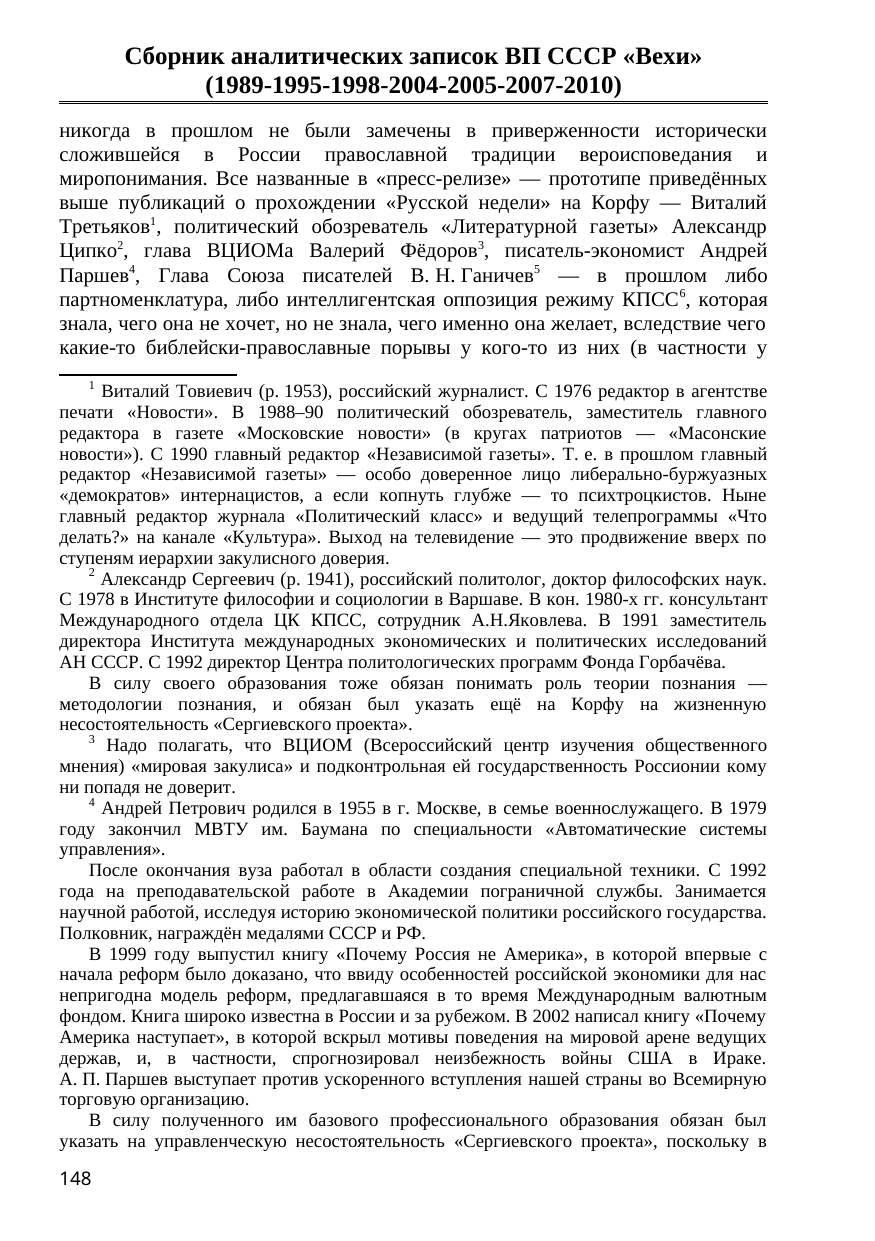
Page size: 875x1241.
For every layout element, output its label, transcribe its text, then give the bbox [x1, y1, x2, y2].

text В силу полученного им базового профессионального образования обязан был указать на управленческую несостоятельность «Сергиевского проекта», поскольку в [59, 1110, 768, 1152]
text В силу своего образования тоже обязан понимать роль теории познания — методологии познания, и обязан был указать ещё на Корфу на жизненную несостоятельность «Сергиевского проекта». [59, 672, 768, 735]
text никогда в прошлом не были замечены в приверженности исторически сложившейся в России православной традиции вероисповедания и миропонимания. Все названные в «пресс-релизе» — прототипе приведённых выше публикаций о прохождении «Русской недели» на Корфу — Виталий Третьяков, политический обозреватель «Литературной газеты» Александр Ципко, глава ВЦИОМа Валерий Фёдоров, писатель-экономист Андрей Паршев, Глава Союза писателей В. Н. Ганичев — в прошлом либо партноменклатура, либо интеллигентская оппозиция режиму КПСС, которая знала, чего она не хочет, но не знала, чего именно она желает, вследствие чего какие-то библейски-православные порывы у кого-то из них (в частности у [59, 118, 768, 359]
text Виталий Товиевич (р. 1953), российский журналист. С 1976 редактор в агентстве печати «Новости». В 1988–90 политический обозреватель, заместитель главного редактора в газете «Московские новости» (в кругах патриотов — «Масонские новости»). С 1990 главный редактор «Независимой газеты». Т. е. в прошлом главный редактор «Независимой газеты» — особо доверенное лицо либерально-буржуазных «демократов» интернацистов, а если копнуть глубже — то психтроцкистов. Ныне главный редактор журнала «Политический класс» и ведущий телепрограммы «Что делать?» на канале «Культура». Выход на телевидение — это продвижение вверх по ступеням иерархии закулисного доверия. [59, 381, 768, 568]
text Надо полагать, что ВЦИОМ (Всероссийский центр изучения общественного мнения) «мировая закулиса» и подконтрольная ей государственность Россионии кому ни попадя не доверит. [59, 735, 768, 797]
text После окончания вуза работал в области создания специальной техники. С 1992 года на преподавательской работе в Академии пограничной службы. Занимается научной работой, исследуя историю экономической политики российского государства. Полковник, награждён медалями СССР и РФ. [59, 860, 768, 943]
text В 1999 году выпустил книгу «Почему Россия не Америка», в которой впервые с начала реформ было доказано, что ввиду особенностей российской экономики для нас непригодна модель реформ, предлагавшаяся в то время Международным валютным фондом. Книга широко известна в России и за рубежом. В 2002 написал книгу «Почему Америка наступает», в которой вскрыл мотивы поведения на мировой арене ведущих держав, и, в частности, спрогнозировал неизбежность войны США в Ираке. А. П. Паршев выступает против ускоренного вступления нашей страны во Всемирную торговую организацию. [59, 943, 768, 1110]
text Андрей Петрович родился в 1955 в г. Москве, в семье военнослужащего. В 1979 году закончил МВТУ им. Баумана по специальности «Автоматические системы управления». [59, 797, 768, 860]
text Александр Сергеевич (р. 1941), российский политолог, доктор философских наук. С 1978 в Институте философии и социологии в Варшаве. В кон. 1980-х гг. консультант Международного отдела ЦК КПСС, сотрудник А.Н.Яковлева. В 1991 заместитель директора Института международных экономических и политических исследований АН СССР. С 1992 директор Центра политологических программ Фонда Горбачёва. [59, 568, 768, 672]
